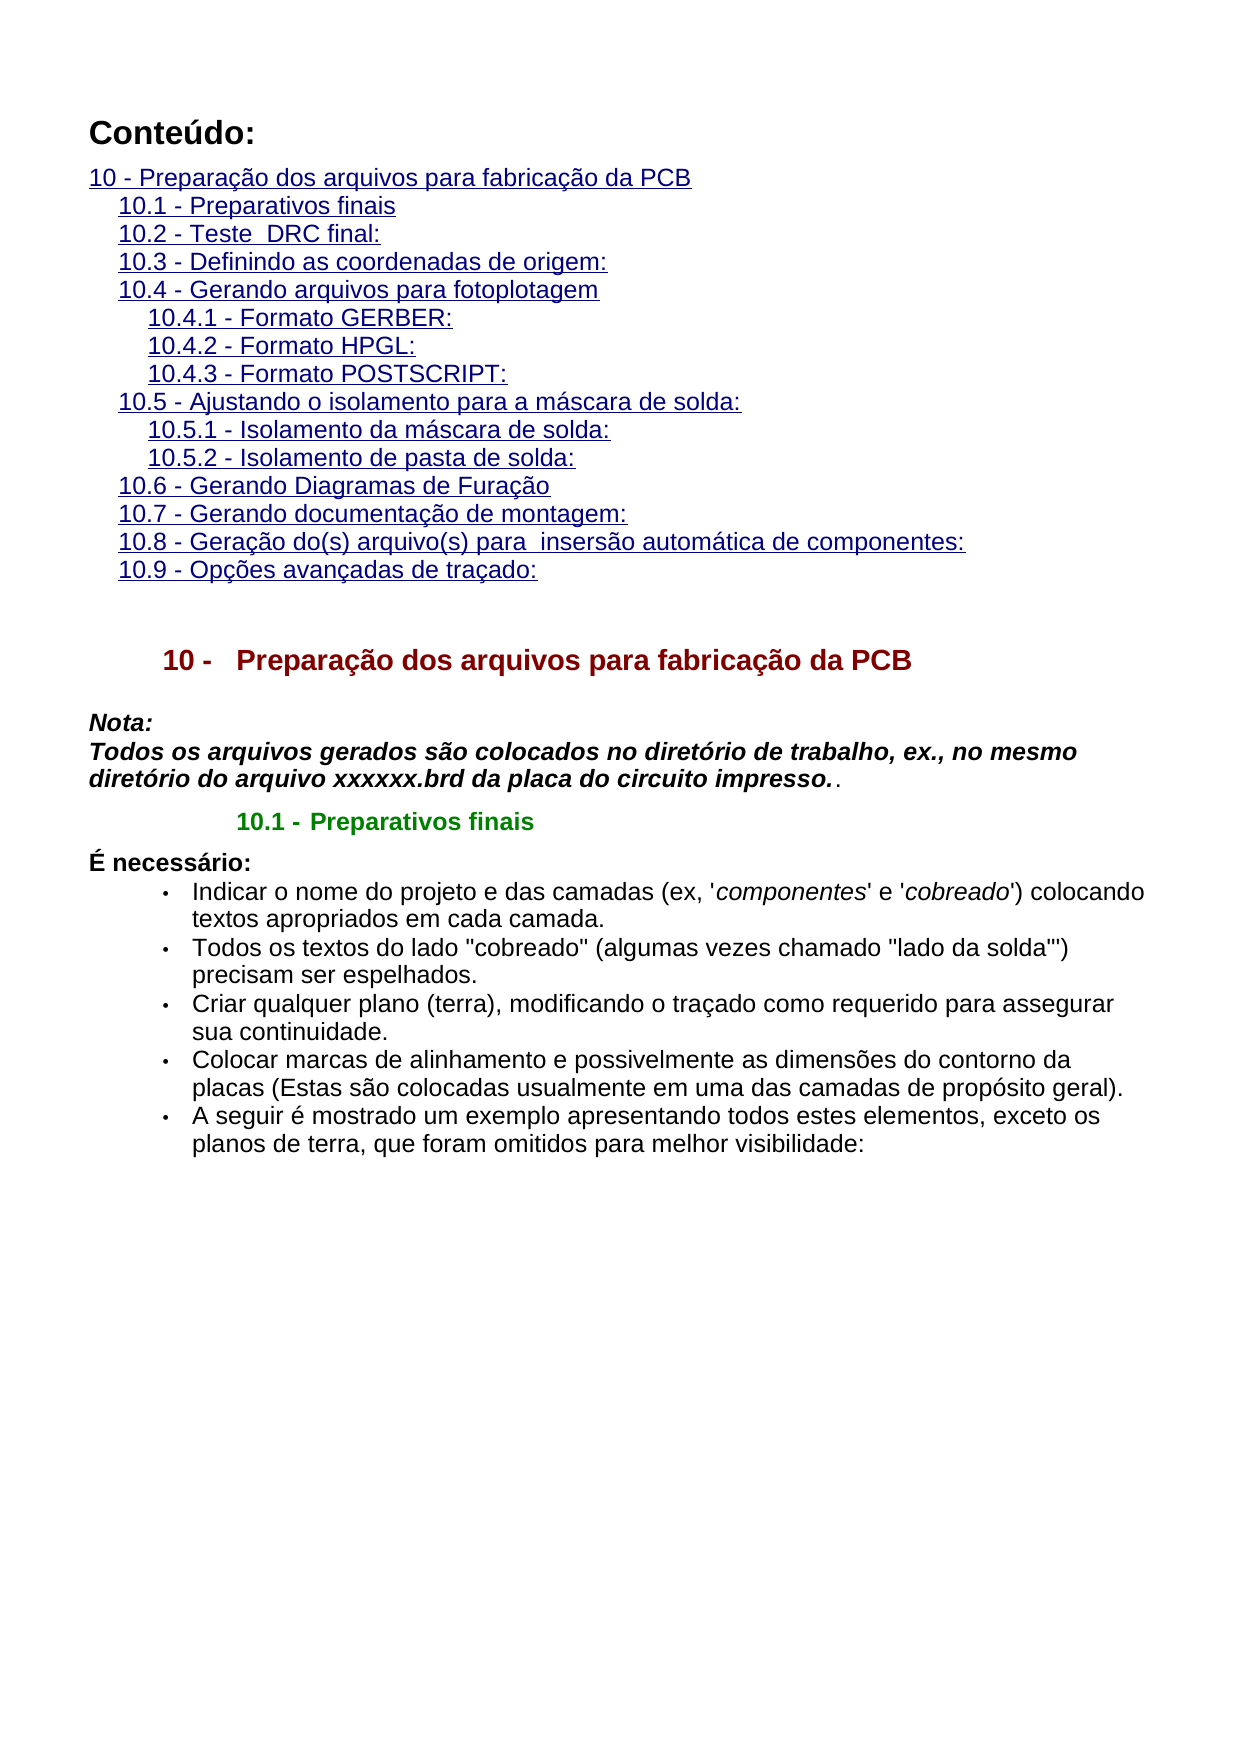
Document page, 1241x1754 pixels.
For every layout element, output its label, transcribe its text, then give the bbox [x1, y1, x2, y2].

list A seguir é mostrado um exemplo apresentando todos estes elementos, exceto os planos de terra, que foram omitidos para melhor visibilidade: [162, 1102, 1152, 1158]
text 10.7 - Gerando documentação de montagem: [118, 500, 1152, 528]
list Todos os textos do lado "cobreado" (algumas vezes chamado "lado da solda"') precisam ser espelhados. [162, 933, 1152, 989]
text 10.4.3 - Formato POSTSCRIPT: [147, 360, 1152, 388]
subtitle Preparação dos arquivos para fabricação da PCB [88, 644, 1152, 677]
text 10 - Preparação dos arquivos para fabricação da PCB [88, 163, 1152, 192]
text 10.5.2 - Isolamento de pasta de solda: [147, 444, 1152, 472]
text 10.8 - Geração do(s) arquivo(s) para insersão automática de componentes: [118, 528, 1152, 556]
text 10.4 - Gerando arquivos para fotoplotagem [118, 276, 1152, 304]
text 10.5 - Ajustando o isolamento para a máscara de solda: [118, 388, 1152, 416]
text Nota: [88, 709, 1152, 737]
list Criar qualquer plano (terra), modificando o traçado como requerido para assegurar sua continuidade. [162, 989, 1152, 1046]
text 10.4.1 - Formato GERBER: [147, 304, 1152, 332]
text 10.4.2 - Formato HPGL: [147, 332, 1152, 360]
text 10.3 - Definindo as coordenadas de origem: [118, 248, 1152, 276]
text É necessário: [88, 849, 1152, 877]
text 10.6 - Gerando Diagramas de Furação [118, 472, 1152, 500]
text 10.9 - Opções avançadas de traçado: [118, 556, 1152, 584]
list Indicar o nome do projeto e das camadas (ex, 'componentes' e 'cobreado') colocando textos apropriados em cada camada. [162, 877, 1152, 933]
list Colocar marcas de alinhamento e possivelmente as dimensões do contorno da placas (Estas são colocadas usualmente em uma das camadas de propósito geral). [162, 1046, 1152, 1102]
subtitle Conteúdo: [88, 113, 1152, 151]
text 10.1 - Preparativos finais [118, 192, 1152, 219]
text 10.5.1 - Isolamento da máscara de solda: [147, 416, 1152, 444]
text Todos os arquivos gerados são colocados no diretório de trabalho, ex., no mesmo diretório do arquivo xxxxxx.brd da placa do circuito impresso.. [88, 737, 1152, 793]
text 10.2 - Teste DRC final: [118, 219, 1152, 248]
subtitle Preparativos finais [162, 807, 1152, 835]
